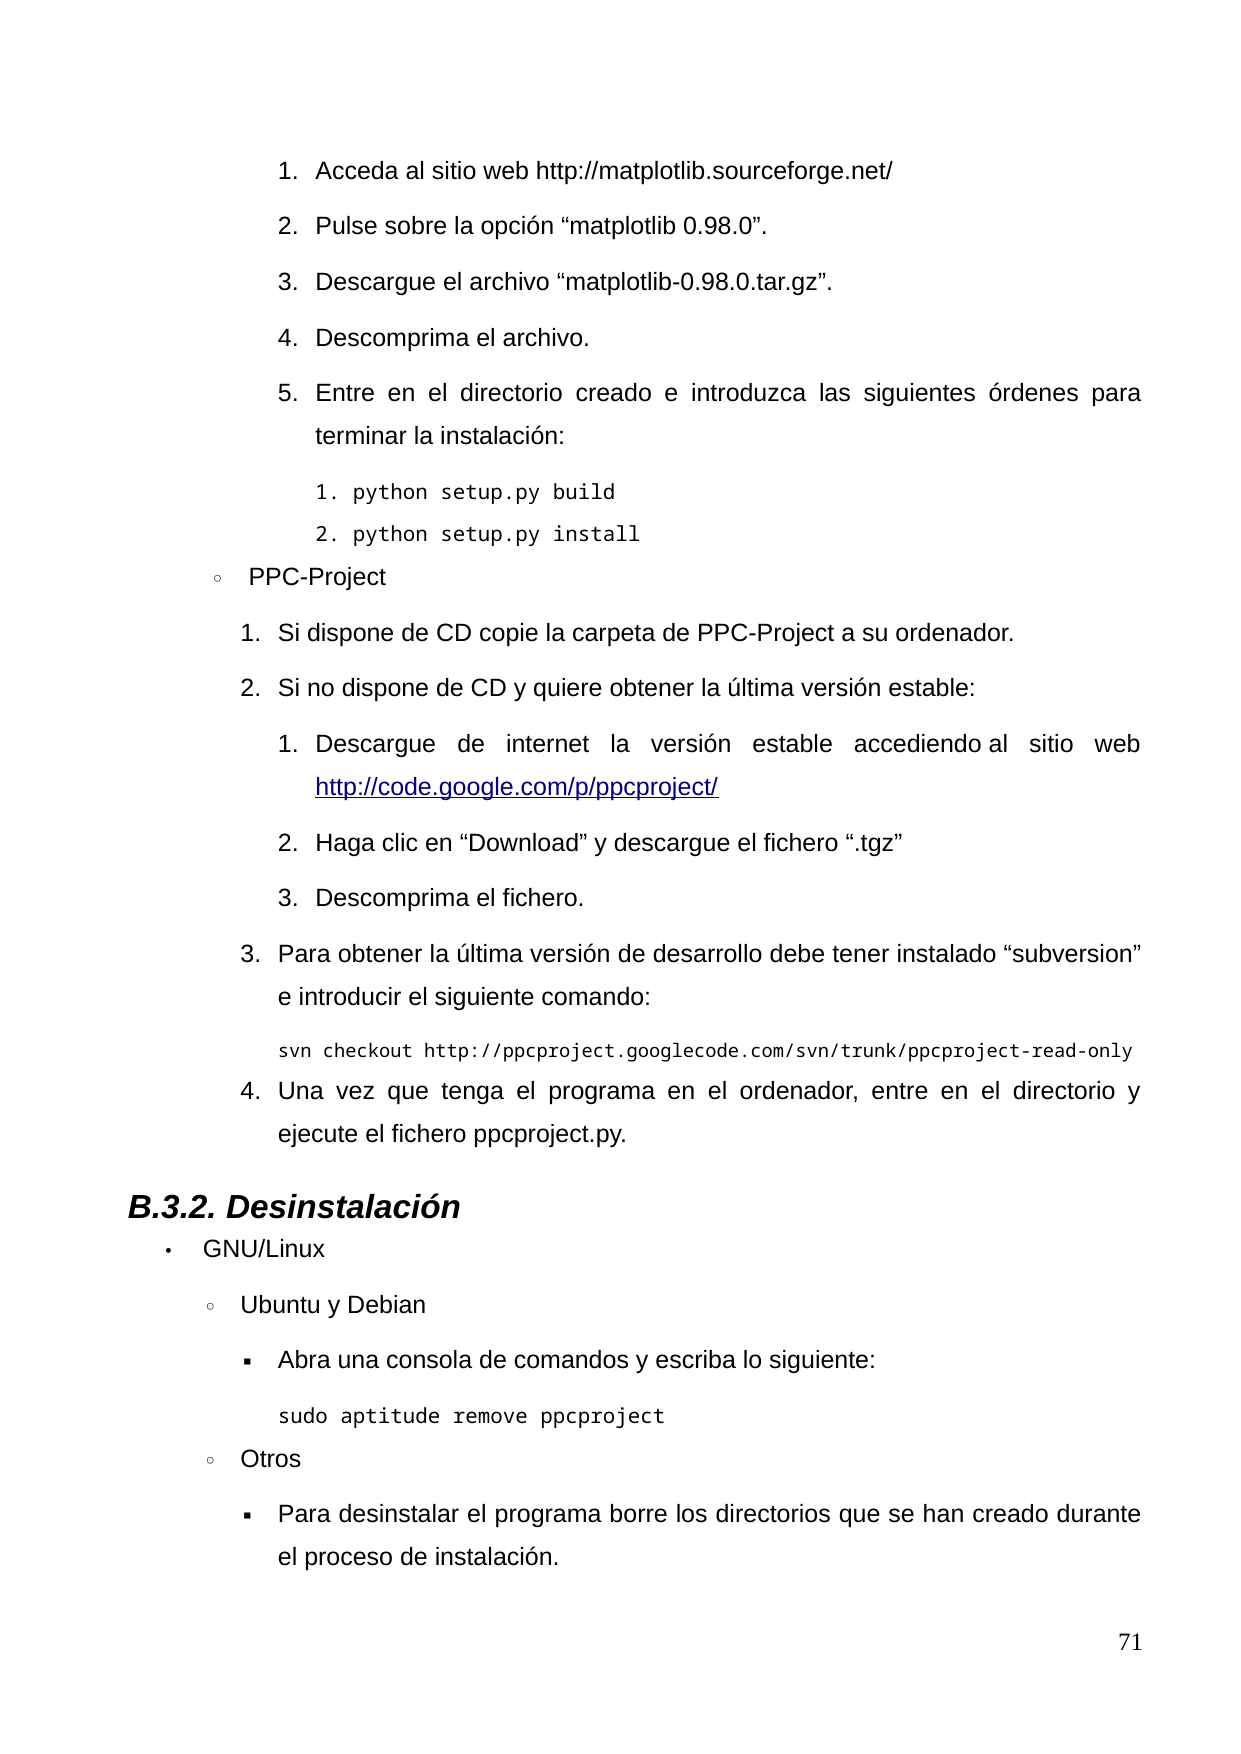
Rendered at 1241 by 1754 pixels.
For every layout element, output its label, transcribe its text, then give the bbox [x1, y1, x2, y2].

subtitle Desinstalación [128, 1187, 1143, 1225]
list Si dispone de CD copie la carpeta de PPC-Project a su ordenador. [240, 618, 1143, 646]
list Ubuntu y Debian [203, 1290, 1143, 1318]
list sudo aptitude remove ppcproject [240, 1401, 1143, 1429]
list Descomprima el archivo. [278, 322, 1143, 351]
list Haga clic en “Download” y descargue el fichero “.tgz” [278, 828, 1143, 856]
list Otros [203, 1443, 1143, 1472]
list Descargue el archivo “matplotlib-0.98.0.tar.gz”. [278, 267, 1143, 296]
list Descomprima el fichero. [278, 883, 1143, 912]
list Para desinstalar el programa borre los directorios que se han creado durante el proceso de instalación. [240, 1499, 1143, 1571]
list Acceda al sitio web http://matplotlib.sourceforge.net/ [278, 156, 1143, 184]
list GNU/Linux [165, 1234, 1143, 1263]
list PPC-Project [210, 562, 1143, 591]
list svn checkout http://ppcproject.googlecode.com/svn/trunk/ppcproject-read-only [240, 1038, 1143, 1063]
list Entre en el directorio creado e introduzca las siguientes órdenes para terminar la instalación: [278, 378, 1143, 450]
list python setup.py build [315, 477, 1143, 505]
list Pulse sobre la opción “matplotlib 0.98.0”. [278, 211, 1143, 240]
list Una vez que tenga el programa en el ordenador, entre en el directorio y ejecute el fichero ppcproject.py. [240, 1076, 1143, 1148]
list python setup.py install [315, 519, 1143, 548]
list Descargue de internet la versión estable accediendo al sitio web http://code.google.com/p/ppcproject/ [278, 729, 1143, 801]
list Para obtener la última versión de desarrollo debe tener instalado “subversion” e introducir el siguiente comando: [240, 939, 1143, 1011]
list Abra una consola de comandos y escriba lo siguiente: [240, 1345, 1143, 1374]
list Si no dispone de CD y quiere obtener la última versión estable: [240, 673, 1143, 702]
